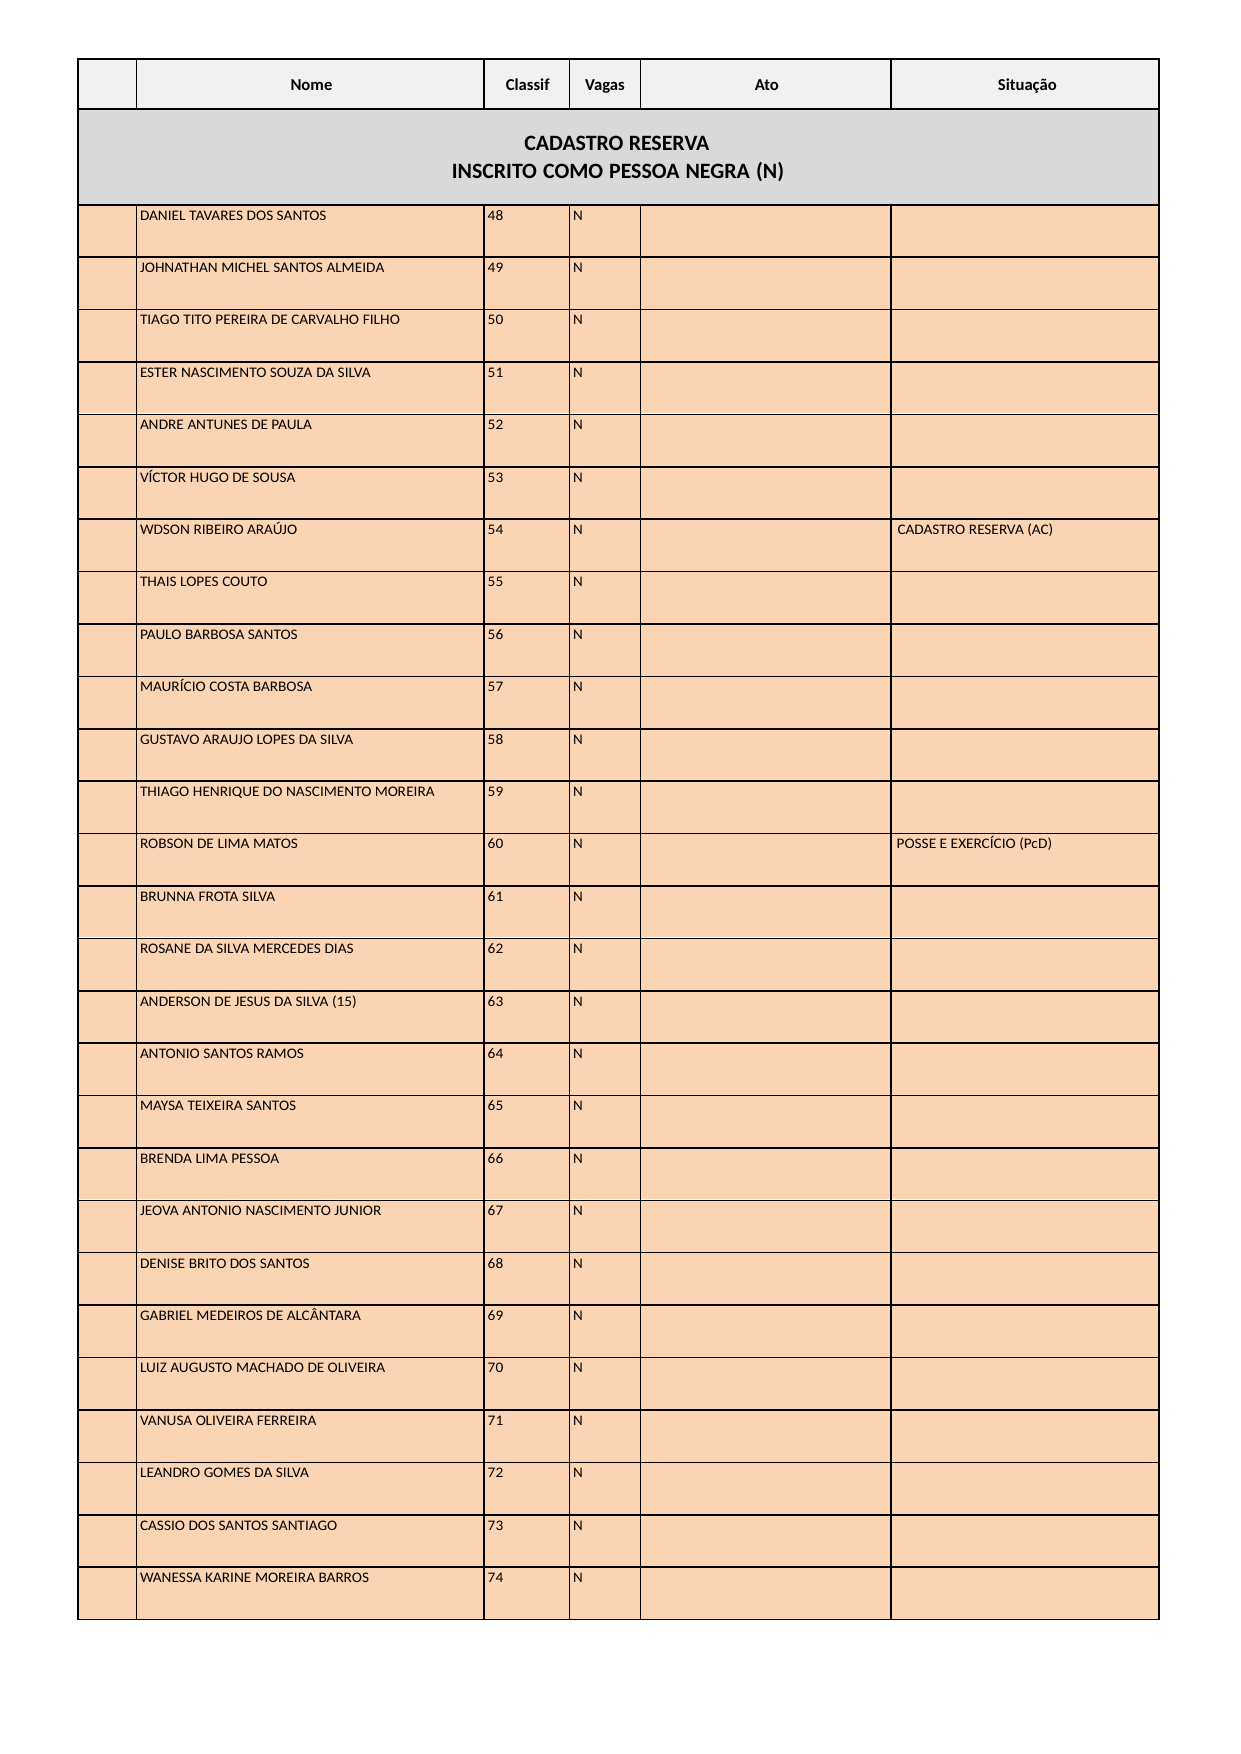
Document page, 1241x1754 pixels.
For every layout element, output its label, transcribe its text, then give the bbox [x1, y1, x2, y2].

table_cell 56 [485, 625, 569, 676]
table_cell [79, 1568, 136, 1619]
table_cell [79, 258, 136, 309]
table_header Situação [892, 60, 1158, 108]
table_cell [892, 206, 1158, 256]
table_cell [892, 1411, 1158, 1461]
table_cell N [570, 625, 640, 676]
table_cell [79, 206, 136, 256]
table_cell [79, 677, 136, 728]
table_cell [79, 1463, 136, 1514]
table_cell [892, 1516, 1158, 1566]
table_cell [79, 468, 136, 518]
table_cell [892, 939, 1158, 990]
table_cell [641, 1201, 890, 1252]
table_cell [79, 415, 136, 466]
table_cell [641, 625, 890, 676]
table_cell CADASTRO RESERVA INSCRITO COMO PESSOA NEGRA (N) [79, 110, 1158, 204]
table_cell 63 [485, 992, 569, 1042]
table_cell N [570, 1411, 640, 1461]
table_cell 48 [485, 206, 569, 256]
table_cell N [570, 1306, 640, 1357]
table_cell [79, 363, 136, 413]
table_cell N [570, 1358, 640, 1409]
table_cell [79, 572, 136, 623]
table_cell [641, 834, 890, 885]
table_header Vagas [570, 60, 640, 108]
table_cell N [570, 1096, 640, 1147]
table_cell [79, 310, 136, 361]
table_cell [892, 1463, 1158, 1514]
table_cell [892, 1306, 1158, 1357]
table_cell N [570, 520, 640, 571]
table_cell N [570, 1516, 640, 1566]
table_cell N [570, 834, 640, 885]
table_cell [892, 1568, 1158, 1619]
table_cell 70 [485, 1358, 569, 1409]
table_cell [79, 1149, 136, 1199]
table_cell 50 [485, 310, 569, 361]
table_cell [892, 363, 1158, 413]
table_cell N [570, 1201, 640, 1252]
table_cell [641, 1463, 890, 1514]
table_cell [79, 887, 136, 937]
table_header Nome [137, 60, 483, 108]
table_cell [892, 415, 1158, 466]
table_cell N [570, 206, 640, 256]
table_cell [79, 730, 136, 780]
table_cell VÍCTOR HUGO DE SOUSA [137, 468, 483, 518]
table_cell 51 [485, 363, 569, 413]
table_cell N [570, 1044, 640, 1095]
table_cell N [570, 258, 640, 309]
table_cell MAYSA TEIXEIRA SANTOS [137, 1096, 483, 1147]
table_cell N [570, 1568, 640, 1619]
table_cell N [570, 992, 640, 1042]
table_cell THAIS LOPES COUTO [137, 572, 483, 623]
table_cell [892, 1358, 1158, 1409]
table_cell [892, 258, 1158, 309]
table_cell VANUSA OLIVEIRA FERREIRA [137, 1411, 483, 1461]
table_cell N [570, 310, 640, 361]
table_cell [79, 1306, 136, 1357]
table_cell [641, 1149, 890, 1199]
table_cell [641, 1411, 890, 1461]
table_cell DENISE BRITO DOS SANTOS [137, 1253, 483, 1304]
table_cell [641, 992, 890, 1042]
table_cell N [570, 677, 640, 728]
table_cell [892, 1096, 1158, 1147]
table_cell CASSIO DOS SANTOS SANTIAGO [137, 1516, 483, 1566]
table_cell TIAGO TITO PEREIRA DE CARVALHO FILHO [137, 310, 483, 361]
table_cell THIAGO HENRIQUE DO NASCIMENTO MOREIRA [137, 782, 483, 833]
table_cell [641, 572, 890, 623]
table_cell 74 [485, 1568, 569, 1619]
table_cell ANTONIO SANTOS RAMOS [137, 1044, 483, 1095]
table_cell [892, 1149, 1158, 1199]
table_cell N [570, 363, 640, 413]
table_cell BRENDA LIMA PESSOA [137, 1149, 483, 1199]
table_cell ESTER NASCIMENTO SOUZA DA SILVA [137, 363, 483, 413]
table_cell 68 [485, 1253, 569, 1304]
table_cell [641, 1358, 890, 1409]
table_cell 65 [485, 1096, 569, 1147]
table_cell 58 [485, 730, 569, 780]
table_cell CADASTRO RESERVA (AC) [892, 520, 1158, 571]
table_cell 73 [485, 1516, 569, 1566]
table_cell N [570, 1463, 640, 1514]
table_cell LEANDRO GOMES DA SILVA [137, 1463, 483, 1514]
table_cell [79, 1516, 136, 1566]
table_cell POSSE E EXERCÍCIO (PcD) [892, 834, 1158, 885]
table_cell [641, 1306, 890, 1357]
table_cell WANESSA KARINE MOREIRA BARROS [137, 1568, 483, 1619]
table_cell [641, 677, 890, 728]
table_cell [892, 572, 1158, 623]
table_cell [892, 1044, 1158, 1095]
table_cell [641, 1516, 890, 1566]
table_cell 62 [485, 939, 569, 990]
table_cell [79, 1358, 136, 1409]
table_cell [892, 887, 1158, 937]
table_cell MAURÍCIO COSTA BARBOSA [137, 677, 483, 728]
table_cell ROBSON DE LIMA MATOS [137, 834, 483, 885]
table_cell [892, 310, 1158, 361]
table_cell [79, 939, 136, 990]
table_cell [892, 730, 1158, 780]
table_cell BRUNNA FROTA SILVA [137, 887, 483, 937]
table_cell [641, 520, 890, 571]
table_cell [641, 1568, 890, 1619]
table_cell [79, 625, 136, 676]
table_cell [79, 1201, 136, 1252]
table_cell [79, 1044, 136, 1095]
table_cell 55 [485, 572, 569, 623]
table_cell [641, 1044, 890, 1095]
table_cell ANDERSON DE JESUS DA SILVA (15) [137, 992, 483, 1042]
table_cell [892, 468, 1158, 518]
table_cell [79, 782, 136, 833]
table_cell [641, 468, 890, 518]
table_cell 53 [485, 468, 569, 518]
table_cell 64 [485, 1044, 569, 1095]
table_cell N [570, 730, 640, 780]
table_cell [79, 1411, 136, 1461]
table_cell PAULO BARBOSA SANTOS [137, 625, 483, 676]
table_cell [641, 206, 890, 256]
table_cell [641, 310, 890, 361]
table_cell [79, 520, 136, 571]
table_cell [641, 730, 890, 780]
table_cell [892, 625, 1158, 676]
table_cell [641, 258, 890, 309]
table_cell [79, 1096, 136, 1147]
table_cell [79, 834, 136, 885]
table_cell N [570, 415, 640, 466]
table_cell [892, 992, 1158, 1042]
table_cell [641, 415, 890, 466]
table_cell 66 [485, 1149, 569, 1199]
table_cell N [570, 1149, 640, 1199]
table_cell ANDRE ANTUNES DE PAULA [137, 415, 483, 466]
table_header [79, 60, 136, 108]
table_cell N [570, 572, 640, 623]
table_cell [892, 677, 1158, 728]
table_cell ROSANE DA SILVA MERCEDES DIAS [137, 939, 483, 990]
table_header Ato [641, 60, 890, 108]
table_cell [641, 782, 890, 833]
table_cell LUIZ AUGUSTO MACHADO DE OLIVEIRA [137, 1358, 483, 1409]
table_cell JEOVA ANTONIO NASCIMENTO JUNIOR [137, 1201, 483, 1252]
table_cell [892, 782, 1158, 833]
table_cell 72 [485, 1463, 569, 1514]
table_cell 67 [485, 1201, 569, 1252]
table_cell [79, 992, 136, 1042]
table_cell N [570, 468, 640, 518]
table_cell N [570, 939, 640, 990]
table_cell 54 [485, 520, 569, 571]
table_cell [641, 1096, 890, 1147]
table_cell [892, 1201, 1158, 1252]
table_cell N [570, 782, 640, 833]
table_cell 60 [485, 834, 569, 885]
table_cell [79, 1253, 136, 1304]
table_cell [641, 887, 890, 937]
table_cell N [570, 887, 640, 937]
table_cell 61 [485, 887, 569, 937]
table_header Classif [485, 60, 569, 108]
table_cell 69 [485, 1306, 569, 1357]
table_cell WDSON RIBEIRO ARAÚJO [137, 520, 483, 571]
table_cell 49 [485, 258, 569, 309]
table_cell 52 [485, 415, 569, 466]
table_cell GABRIEL MEDEIROS DE ALCÂNTARA [137, 1306, 483, 1357]
table_cell [641, 939, 890, 990]
table_cell GUSTAVO ARAUJO LOPES DA SILVA [137, 730, 483, 780]
table_cell DANIEL TAVARES DOS SANTOS [137, 206, 483, 256]
table_cell N [570, 1253, 640, 1304]
table_cell 59 [485, 782, 569, 833]
table_cell 71 [485, 1411, 569, 1461]
table_cell [641, 363, 890, 413]
table_cell [892, 1253, 1158, 1304]
table_cell JOHNATHAN MICHEL SANTOS ALMEIDA [137, 258, 483, 309]
table_cell 57 [485, 677, 569, 728]
